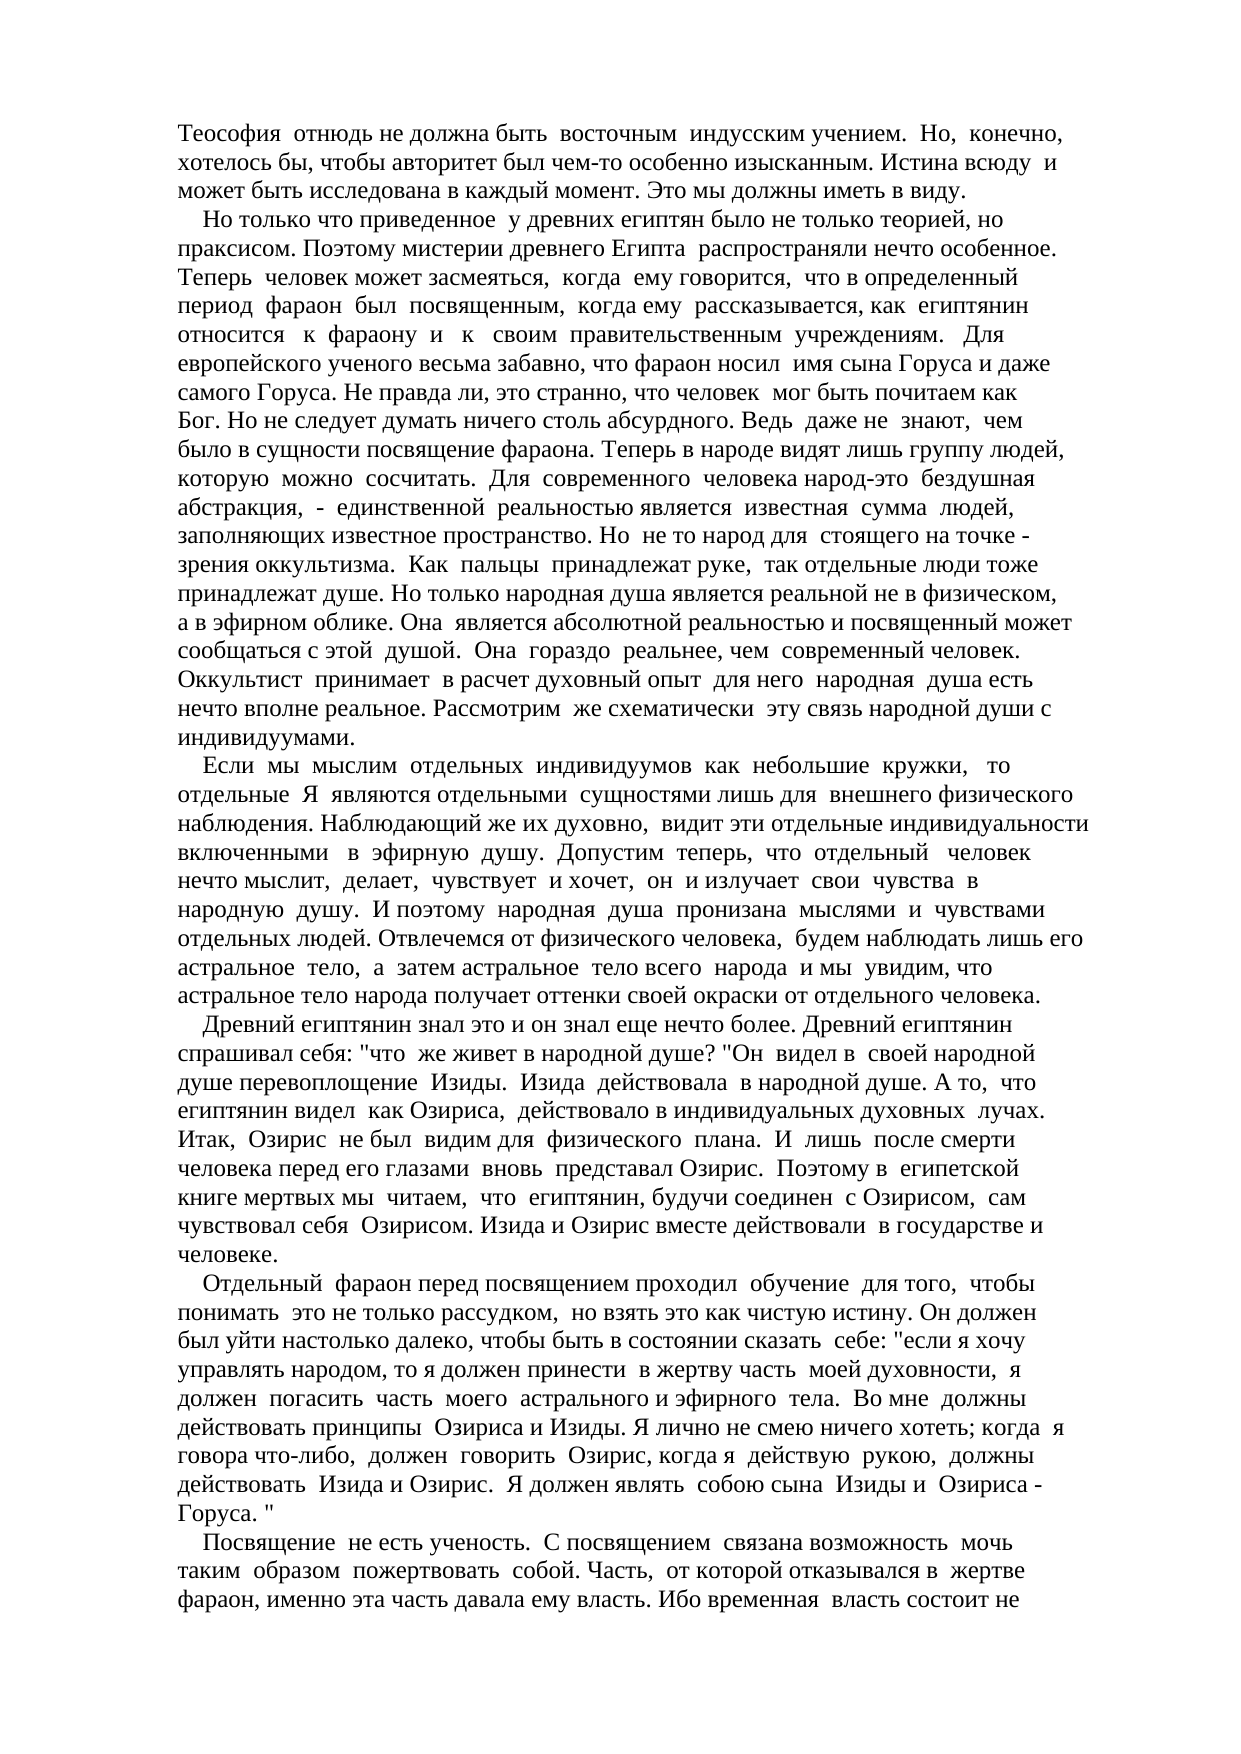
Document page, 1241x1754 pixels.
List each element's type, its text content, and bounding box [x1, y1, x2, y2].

text астральное тело народа получает оттенки своей окраски от отдельного человека. [177, 981, 1106, 1009]
text Если мы мыслим отдельных индивидуумов как небольшие кружки, то [177, 751, 1106, 779]
text действовать Изида и Озирис. Я должен являть собою сына Изиды и Озириса - [177, 1469, 1106, 1498]
text индивидуумами. [177, 722, 1106, 751]
text европейского ученого весьма забавно, что фараон носил имя сына Горуса и даже [177, 348, 1106, 377]
text отдельных людей. Отвлечемся от физического человека, будем наблюдать лишь его [177, 923, 1106, 952]
text может быть исследована в каждый момент. Это мы должны иметь в виду. [177, 176, 1106, 204]
text говора что-либо, должен говорить Озирис, когда я действую рукою, должны [177, 1441, 1106, 1469]
text нечто мыслит, делает, чувствует и хочет, он и излучает свои чувства в [177, 866, 1106, 894]
text Отдельный фараон перед посвящением проходил обучение для того, чтобы [177, 1268, 1106, 1297]
text наблюдения. Наблюдающий же их духовно, видит эти отдельные индивидуальности [177, 808, 1106, 837]
text народную душу. И поэтому народная душа пронизана мыслями и чувствами [177, 894, 1106, 923]
text чувствовал себя Озирисом. Изида и Озирис вместе действовали в государстве и [177, 1211, 1106, 1239]
text душе перевоплощение Изиды. Изида действовала в народной душе. А то, что [177, 1067, 1106, 1096]
text действовать принципы Озириса и Изиды. Я лично не смею ничего хотеть; когда я [177, 1412, 1106, 1441]
text Древний египтянин знал это и он знал еще нечто более. Древний египтянин [177, 1009, 1106, 1038]
text сообщаться с этой душой. Она гораздо реальнее, чем современный человек. [177, 636, 1106, 664]
text должен погасить часть моего астрального и эфирного тела. Во мне должны [177, 1383, 1106, 1412]
text Итак, Озирис не был видим для физического плана. И лишь после смерти [177, 1124, 1106, 1153]
text книге мертвых мы читаем, что египтянин, будучи соединен с Озирисом, сам [177, 1182, 1106, 1211]
text абстракция, - единственной реальностью является известная сумма людей, [177, 492, 1106, 521]
text таким образом пожертвовать собой. Часть, от которой отказывался в жертве [177, 1556, 1106, 1584]
text а в эфирном облике. Она является абсолютной реальностью и посвященный может [177, 607, 1106, 636]
text Теософия отнюдь не должна быть восточным индусским учением. Но, конечно, [177, 118, 1106, 147]
text спрашивал себя: "что же живет в народной душе? "Он видел в своей народной [177, 1038, 1106, 1067]
text заполняющих известное пространство. Но не то народ для стоящего на точке - [177, 521, 1106, 549]
text человека перед его глазами вновь представал Озирис. Поэтому в египетской [177, 1153, 1106, 1182]
text самого Горуса. Не правда ли, это странно, что человек мог быть почитаем как [177, 377, 1106, 406]
text египтянин видел как Озириса, действовало в индивидуальных духовных лучах. [177, 1096, 1106, 1124]
text астральное тело, а затем астральное тело всего народа и мы увидим, что [177, 952, 1106, 981]
text Посвящение не есть ученость. С посвящением связана возможность мочь [177, 1527, 1106, 1556]
text включенными в эфирную душу. Допустим теперь, что отдельный человек [177, 837, 1106, 866]
text зрения оккультизма. Как пальцы принадлежат руке, так отдельные люди тоже [177, 549, 1106, 578]
text Теперь человек может засмеяться, когда ему говорится, что в определенный [177, 262, 1106, 291]
text отдельные Я являются отдельными сущностями лишь для внешнего физического [177, 779, 1106, 808]
text хотелось бы, чтобы авторитет был чем-то особенно изысканным. Истина всюду и [177, 147, 1106, 176]
text Но только что приведенное у древних египтян было не только теорией, но [177, 204, 1106, 233]
text праксисом. Поэтому мистерии древнего Египта распространяли нечто особенное. [177, 233, 1106, 262]
text нечто вполне реальное. Рассмотрим же схематически эту связь народной души с [177, 693, 1106, 722]
text принадлежат душе. Но только народная душа является реальной не в физическом, [177, 578, 1106, 607]
text период фараон был посвященным, когда ему рассказывается, как египтянин [177, 291, 1106, 319]
text Оккультист принимает в расчет духовный опыт для него народная душа есть [177, 664, 1106, 693]
text которую можно сосчитать. Для современного человека народ-это бездушная [177, 463, 1106, 492]
text фараон, именно эта часть давала ему власть. Ибо временная власть состоит не [177, 1584, 1106, 1613]
text было в сущности посвящение фараона. Теперь в народе видят лишь группу людей, [177, 434, 1106, 463]
text Бог. Но не следует думать ничего столь абсурдного. Ведь даже не знают, чем [177, 406, 1106, 434]
text человеке. [177, 1239, 1106, 1268]
text управлять народом, то я должен принести в жертву часть моей духовности, я [177, 1354, 1106, 1383]
text понимать это не только рассудком, но взять это как чистую истину. Он должен [177, 1297, 1106, 1326]
text относится к фараону и к своим правительственным учреждениям. Для [177, 319, 1106, 348]
text Горуса. " [177, 1498, 1106, 1527]
text был уйти настолько далеко, чтобы быть в состоянии сказать себе: "если я хочу [177, 1326, 1106, 1354]
